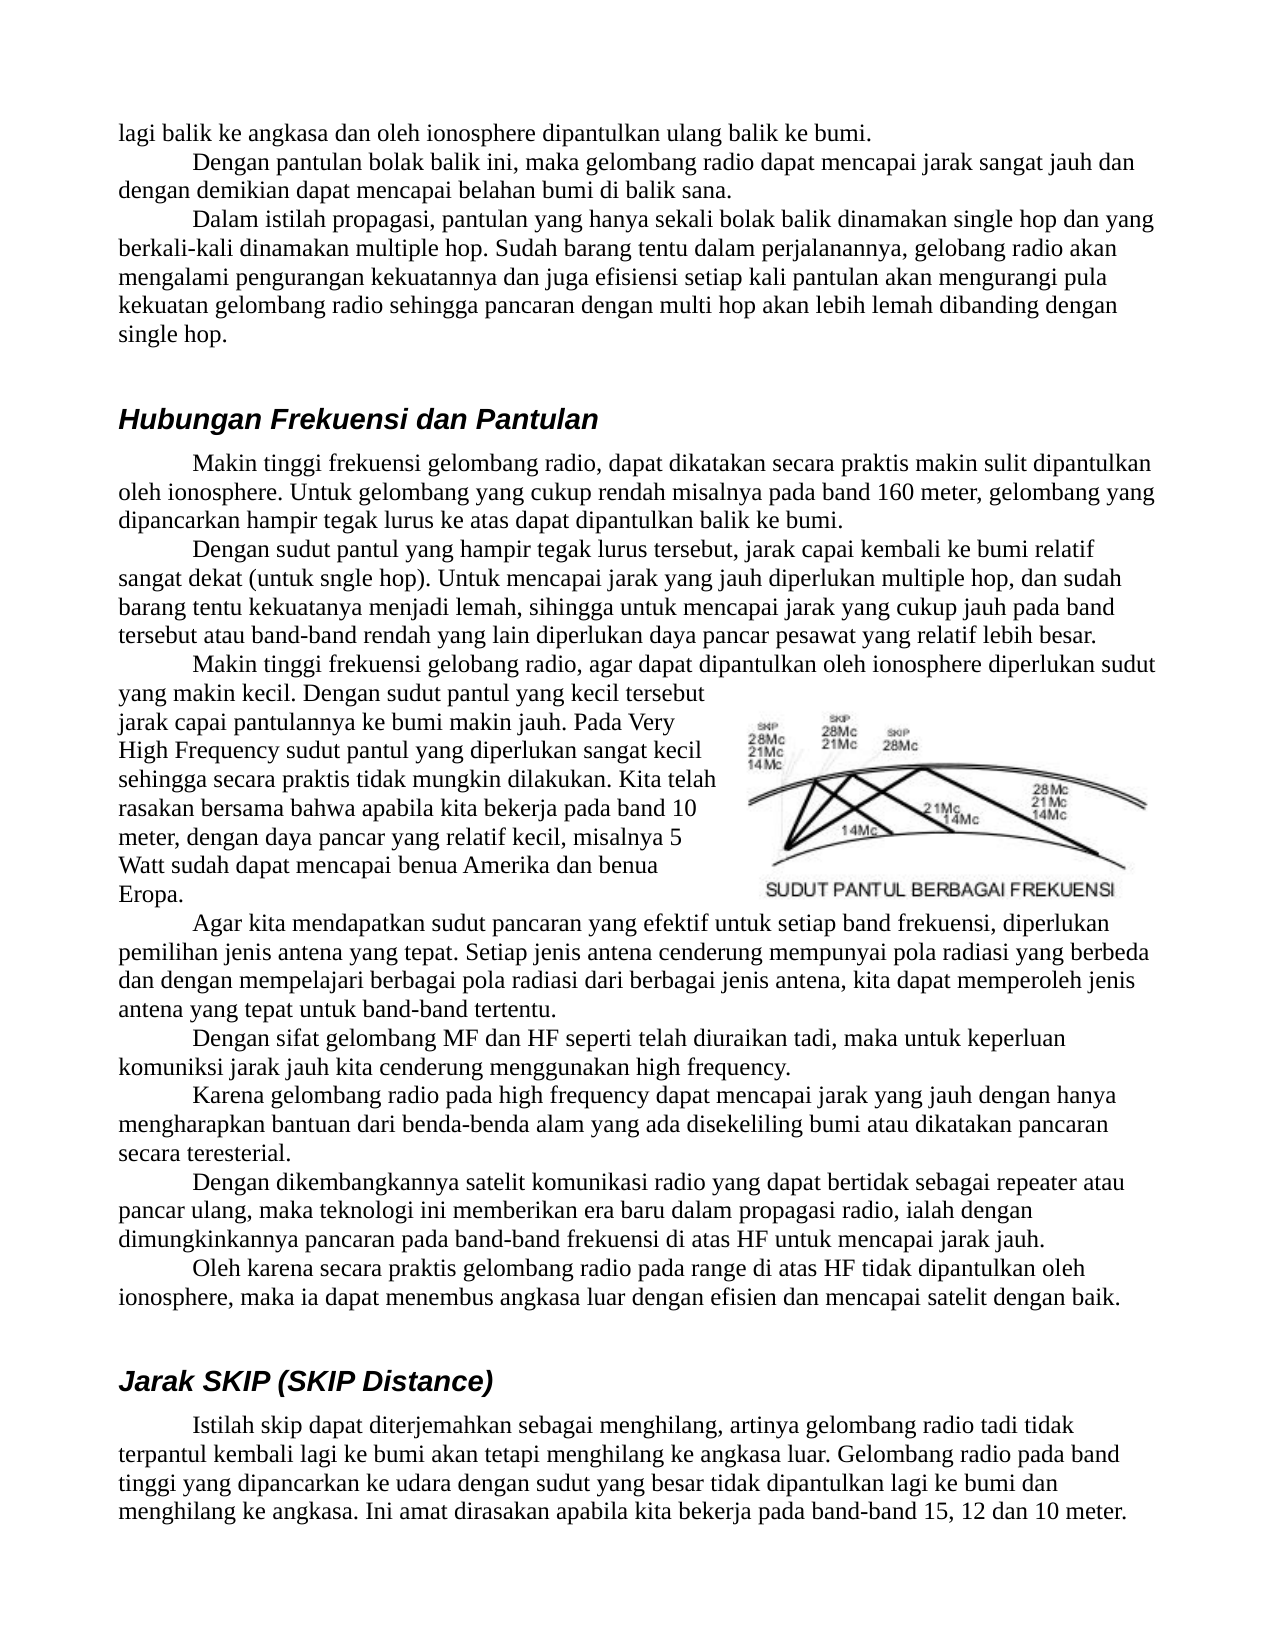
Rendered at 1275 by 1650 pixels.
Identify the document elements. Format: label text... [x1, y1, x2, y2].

text Dengan sudut pantul yang hampir tegak lurus tersebut, jarak capai kembali ke bumi relatif sangat dekat (untuk sngle hop). Untuk mencapai jarak yang jauh diperlukan multiple hop, dan sudah barang tentu kekuatanya menjadi lemah, sihingga untuk mencapai jarak yang cukup jauh pada band tersebut atau band-band rendah yang lain diperlukan daya pancar pesawat yang relatif lebih besar. [118, 534, 1157, 649]
text Oleh karena secara praktis gelombang radio pada range di atas HF tidak dipantulkan oleh ionosphere, maka ia dapat menembus angkasa luar dengan efisien dan mencapai satelit dengan baik. [118, 1253, 1157, 1310]
text Dalam istilah propagasi, pantulan yang hanya sekali bolak balik dinamakan single hop dan yang berkali-kali dinamakan multiple hop. Sudah barang tentu dalam perjalanannya, gelobang radio akan mengalami pengurangan kekuatannya dan juga efisiensi setiap kali pantulan akan mengurangi pula kekuatan gelombang radio sehingga pancaran dengan multi hop akan lebih lemah dibanding dengan single hop. [118, 204, 1157, 348]
subtitle Jarak SKIP (SKIP Distance) [118, 1364, 1157, 1398]
text Istilah skip dapat diterjemahkan sebagai menghilang, artinya gelombang radio tadi tidak terpantul kembali lagi ke bumi akan tetapi menghilang ke angkasa luar. Gelombang radio pada band tinggi yang dipancarkan ke udara dengan sudut yang besar tidak dipantulkan lagi ke bumi dan menghilang ke angkasa. Ini amat dirasakan apabila kita bekerja pada band-band 15, 12 dan 10 meter. [118, 1410, 1157, 1525]
subtitle Hubungan Frekuensi dan Pantulan [118, 402, 1157, 435]
text Makin tinggi frekuensi gelombang radio, dapat dikatakan secara praktis makin sulit dipantulkan oleh ionosphere. Untuk gelombang yang cukup rendah misalnya pada band 160 meter, gelombang yang dipancarkan hampir tegak lurus ke atas dapat dipantulkan balik ke bumi. [118, 448, 1157, 534]
text Karena gelombang radio pada high frequency dapat mencapai jarak yang jauh dengan hanya mengharapkan bantuan dari benda-benda alam yang ada disekeliling bumi atau dikatakan pancaran secara teresterial. [118, 1080, 1157, 1167]
text Dengan sifat gelombang MF dan HF seperti telah diuraikan tadi, maka untuk keperluan komuniksi jarak jauh kita cenderung menggunakan high frequency. [118, 1023, 1157, 1080]
text Dengan pantulan bolak balik ini, maka gelombang radio dapat mencapai jarak sangat jauh dan dengan demikian dapat mencapai belahan bumi di balik sana. [118, 147, 1157, 204]
picture [722, 699, 1157, 906]
text Agar kita mendapatkan sudut pancaran yang efektif untuk setiap band frekuensi, diperlukan pemilihan jenis antena yang tepat. Setiap jenis antena cenderung mempunyai pola radiasi yang berbeda dan dengan mempelajari berbagai pola radiasi dari berbagai jenis antena, kita dapat memperoleh jenis antena yang tepat untuk band-band tertentu. [118, 908, 1157, 1023]
text Makin tinggi frekuensi gelobang radio, agar dapat dipantulkan oleh ionosphere diperlukan sudut yang makin kecil. Dengan sudut pantul yang kecil tersebut jarak capai pantulannya ke bumi makin jauh. Pada Very High Frequency sudut pantul yang diperlukan sangat kecil sehingga secara praktis tidak mungkin dilakukan. Kita telah rasakan bersama bahwa apabila kita bekerja pada band 10 meter, dengan daya pancar yang relatif kecil, misalnya 5 Watt sudah dapat mencapai benua Amerika dan benua Eropa. [118, 649, 1157, 908]
text Dengan dikembangkannya satelit komunikasi radio yang dapat bertidak sebagai repeater atau pancar ulang, maka teknologi ini memberikan era baru dalam propagasi radio, ialah dengan dimungkinkannya pancaran pada band-band frekuensi di atas HF untuk mencapai jarak jauh. [118, 1167, 1157, 1253]
text lagi balik ke angkasa dan oleh ionosphere dipantulkan ulang balik ke bumi. [118, 118, 1157, 147]
